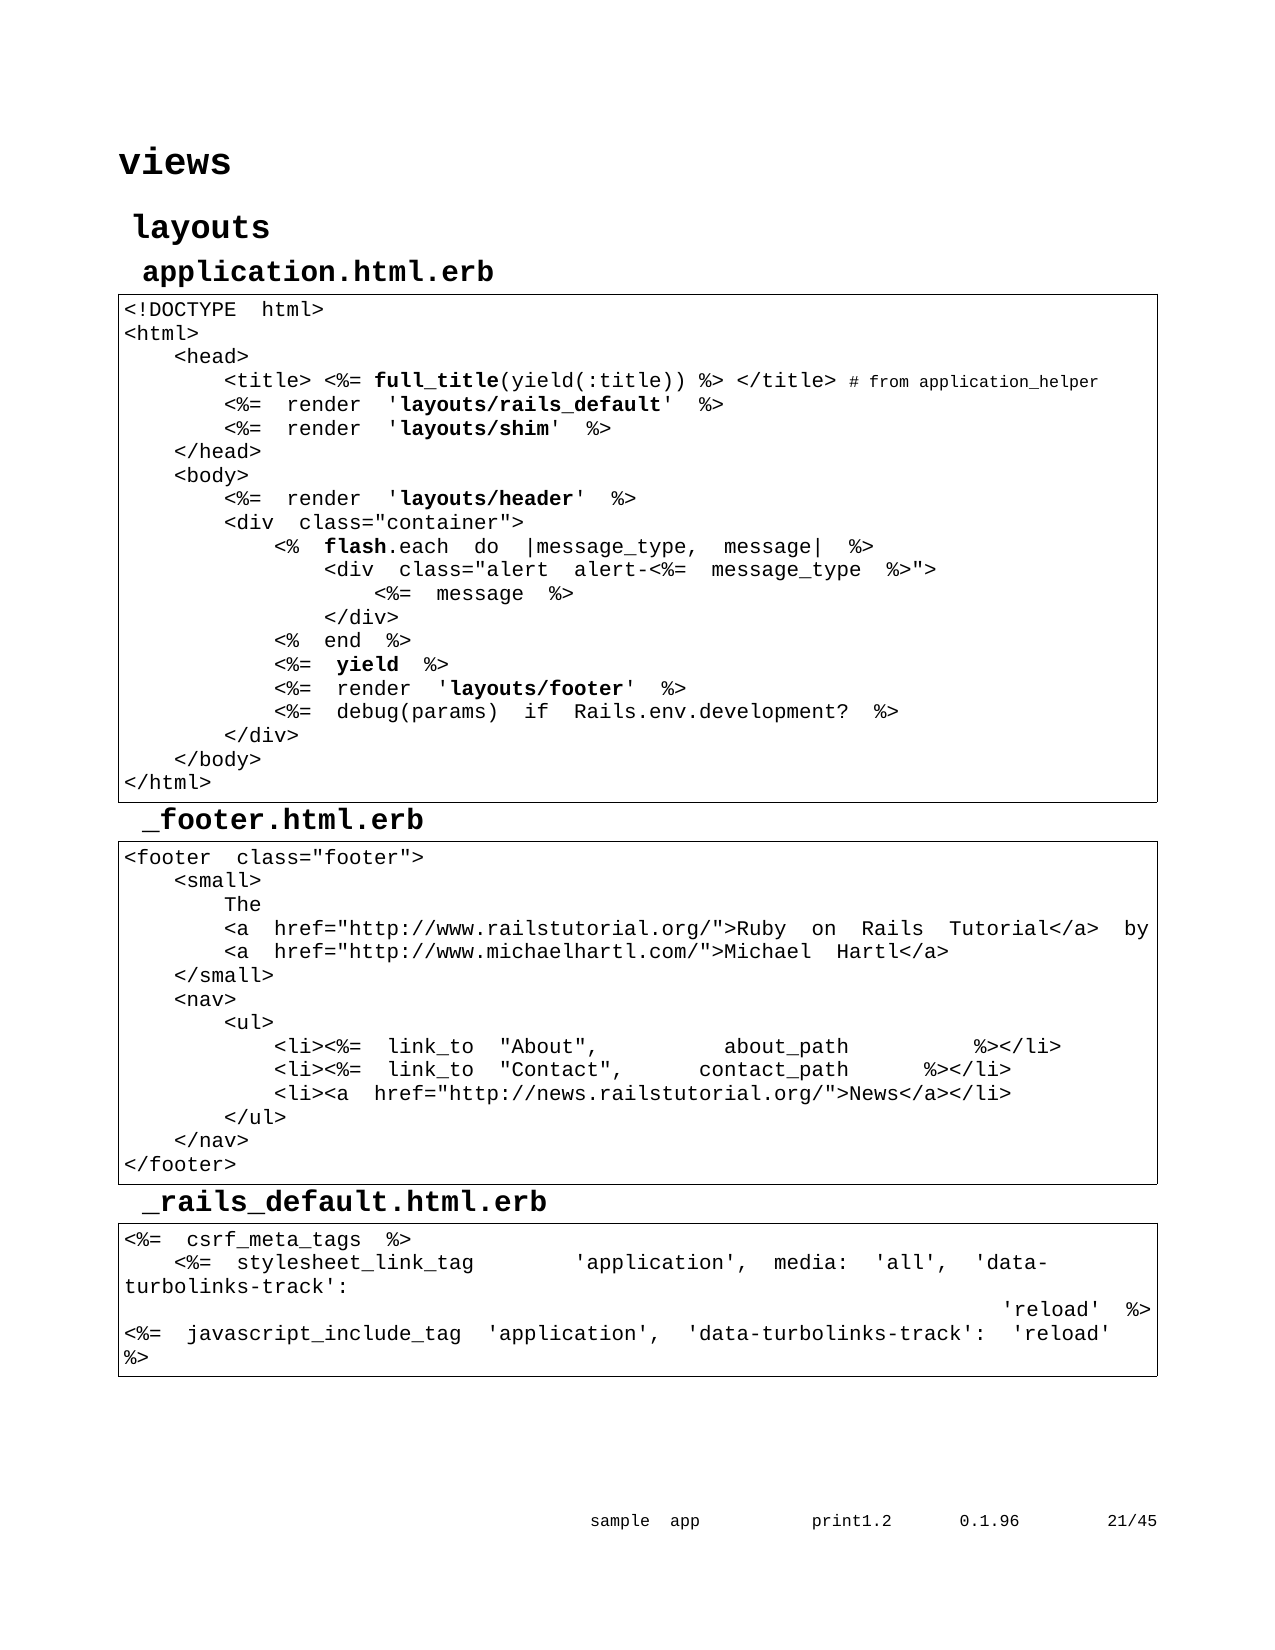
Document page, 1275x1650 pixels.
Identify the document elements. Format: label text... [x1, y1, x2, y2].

table_header <footer class="footer"> <small> The <a href="http://www.railstutorial.org/">Ruby on Rails Tutorial</a> by <a href="http://www.michaelhartl.com/">Michael Hartl</a> </small> <nav> <ul> <li><%= link_to "About", about_path %></li> <li><%= link_to "Contact", contact_path %></li> <li><a href="http://news.railstutorial.org/">News</a></li> </ul> </nav> </footer> [119, 842, 1157, 1183]
subtitle _rails_default.html.erb [142, 1186, 1157, 1220]
subtitle layouts [130, 210, 1157, 248]
subtitle application.html.erb [142, 257, 1157, 291]
table_header <!DOCTYPE html> <html> <head> <title> <%= full_title(yield(:title)) %> </title> # from application_helper <%= render 'layouts/rails_default' %> <%= render 'layouts/shim' %> </head> <body> <%= render 'layouts/header' %> <div class="container"> <% flash.each do |message_type, message| %> <div class="alert alert-<%= message_type %>"> <%= message %> </div> <% end %> <%= yield %> <%= render 'layouts/footer' %> <%= debug(params) if Rails.env.development? %> </div> </body> </html> [119, 295, 1157, 802]
table_header <%= csrf_meta_tags %> <%= stylesheet_link_tag 'application', media: 'all', 'data-turbolinks-track': 'reload' %> <%= javascript_include_tag 'application', 'data-turbolinks-track': 'reload' %> [119, 1224, 1157, 1376]
subtitle _footer.html.erb [142, 804, 1157, 838]
subtitle views [118, 143, 1157, 186]
